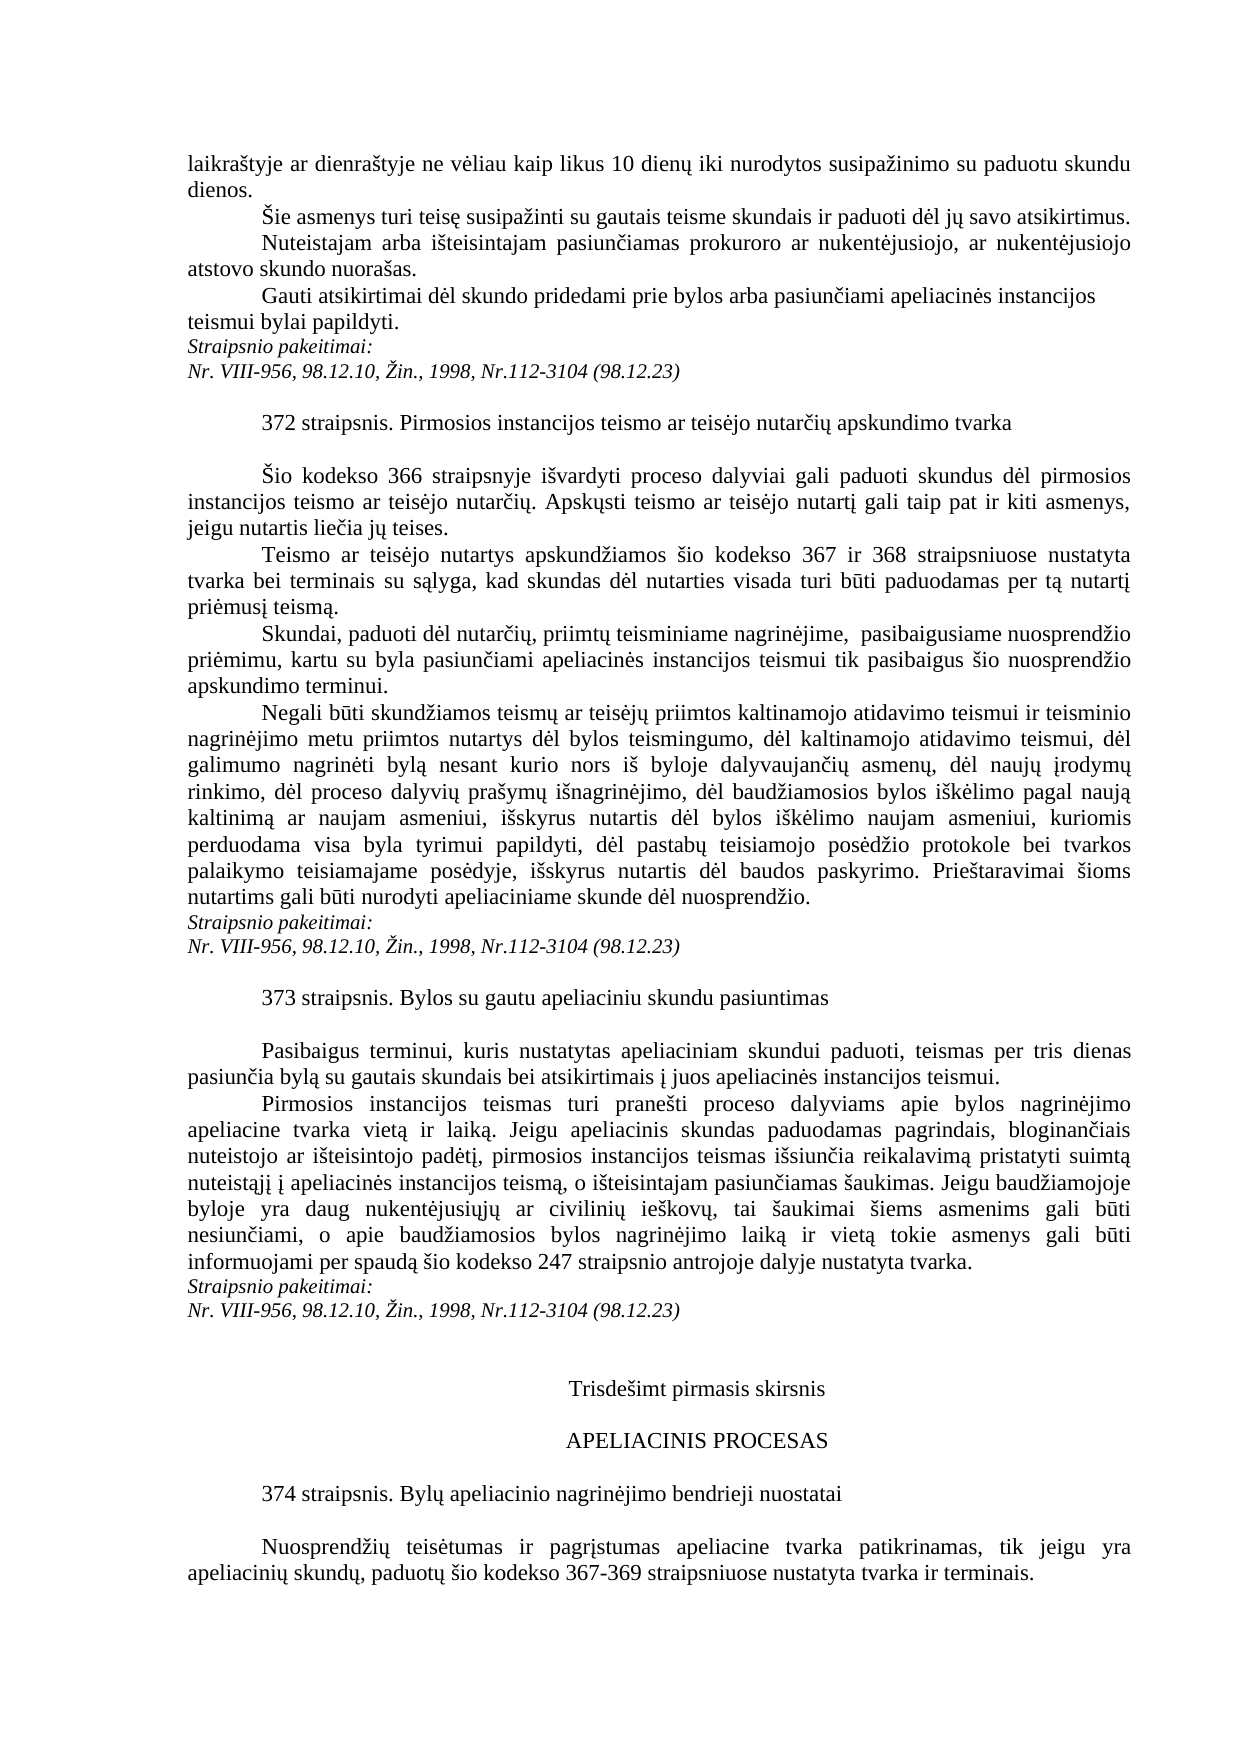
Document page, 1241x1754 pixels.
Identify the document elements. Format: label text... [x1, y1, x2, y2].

text Skundai, paduoti dėl nutarčių, priimtų teisminiame nagrinėjime, pasibaigusiame nuosprendžio priėmimu, kartu su byla pasiunčiami apeliacinės instancijos teismui tik pasibaigus šio nuosprendžio apskundimo terminui. [187, 620, 1132, 699]
text Straipsnio pakeitimai: [187, 910, 1132, 934]
text Pirmosios instancijos teismas turi pranešti proceso dalyviams apie bylos nagrinėjimo apeliacine tvarka vietą ir laiką. Jeigu apeliacinis skundas paduodamas pagrindais, bloginančiais nuteistojo ar išteisintojo padėtį, pirmosios instancijos teismas išsiunčia reikalavimą pristatyti suimtą nuteistąjį į apeliacinės instancijos teismą, o išteisintajam pasiunčiamas šaukimas. Jeigu baudžiamojoje byloje yra daug nukentėjusiųjų ar civilinių ieškovų, tai šaukimai šiems asmenims gali būti nesiunčiami, o apie baudžiamosios bylos nagrinėjimo laiką ir vietą tokie asmenys gali būti informuojami per spaudą šio kodekso 247 straipsnio antrojoje dalyje nustatyta tvarka. [187, 1089, 1132, 1274]
text Pasibaigus terminui, kuris nustatytas apeliaciniam skundui paduoti, teismas per tris dienas pasiunčia bylą su gautais skundais bei atsikirtimais į juos apeliacinės instancijos teismui. [187, 1037, 1132, 1089]
text Gauti atsikirtimai dėl skundo pridedami prie bylos arba pasiunčiami apeliacinės instancijos teismui bylai papildyti. [187, 282, 1132, 334]
text Šio kodekso 366 straipsnyje išvardyti proceso dalyviai gali paduoti skundus dėl pirmosios instancijos teismo ar teisėjo nutarčių. Apskųsti teismo ar teisėjo nutartį gali taip pat ir kiti asmenys, jeigu nutartis liečia jų teises. [187, 462, 1132, 541]
text APELIACINIS PROCESAS [187, 1428, 1132, 1454]
text Nr. VIII-956, 98.12.10, Žin., 1998, Nr.112-3104 (98.12.23) [187, 934, 1132, 958]
text Straipsnio pakeitimai: [187, 334, 1132, 358]
text Nr. VIII-956, 98.12.10, Žin., 1998, Nr.112-3104 (98.12.23) [187, 1298, 1132, 1322]
text Straipsnio pakeitimai: [187, 1274, 1132, 1298]
text Nr. VIII-956, 98.12.10, Žin., 1998, Nr.112-3104 (98.12.23) [187, 358, 1132, 383]
text Nuosprendžių teisėtumas ir pagrįstumas apeliacine tvarka patikrinamas, tik jeigu yra apeliacinių skundų, paduotų šio kodekso 367-369 straipsniuose nustatyta tvarka ir terminais. [187, 1533, 1132, 1586]
text 372 straipsnis. Pirmosios instancijos teismo ar teisėjo nutarčių apskundimo tvarka [187, 409, 1132, 435]
text 373 straipsnis. Bylos su gautu apeliaciniu skundu pasiuntimas [187, 984, 1132, 1011]
text 374 straipsnis. Bylų apeliacinio nagrinėjimo bendrieji nuostatai [187, 1480, 1132, 1507]
text Teismo ar teisėjo nutartys apskundžiamos šio kodekso 367 ir 368 straipsniuose nustatyta tvarka bei terminais su sąlyga, kad skundas dėl nutarties visada turi būti paduodamas per tą nutartį priėmusį teismą. [187, 541, 1132, 620]
text Nuteistajam arba išteisintajam pasiunčiamas prokuroro ar nukentėjusiojo, ar nukentėjusiojo atstovo skundo nuorašas. [187, 229, 1132, 282]
text Trisdešimt pirmasis skirsnis [187, 1375, 1132, 1401]
text Šie asmenys turi teisę susipažinti su gautais teisme skundais ir paduoti dėl jų savo atsikirtimus. [187, 203, 1132, 229]
text laikraštyje ar dienraštyje ne vėliau kaip likus 10 dienų iki nurodytos susipažinimo su paduotu skundu dienos. [187, 150, 1132, 203]
text Negali būti skundžiamos teismų ar teisėjų priimtos kaltinamojo atidavimo teismui ir teisminio nagrinėjimo metu priimtos nutartys dėl bylos teismingumo, dėl kaltinamojo atidavimo teismui, dėl galimumo nagrinėti bylą nesant kurio nors iš byloje dalyvaujančių asmenų, dėl naujų įrodymų rinkimo, dėl proceso dalyvių prašymų išnagrinėjimo, dėl baudžiamosios bylos iškėlimo pagal naują kaltinimą ar naujam asmeniui, išskyrus nutartis dėl bylos iškėlimo naujam asmeniui, kuriomis perduodama visa byla tyrimui papildyti, dėl pastabų teisiamojo posėdžio protokole bei tvarkos palaikymo teisiamajame posėdyje, išskyrus nutartis dėl baudos paskyrimo. Prieštaravimai šioms nutartims gali būti nurodyti apeliaciniame skunde dėl nuosprendžio. [187, 699, 1132, 910]
